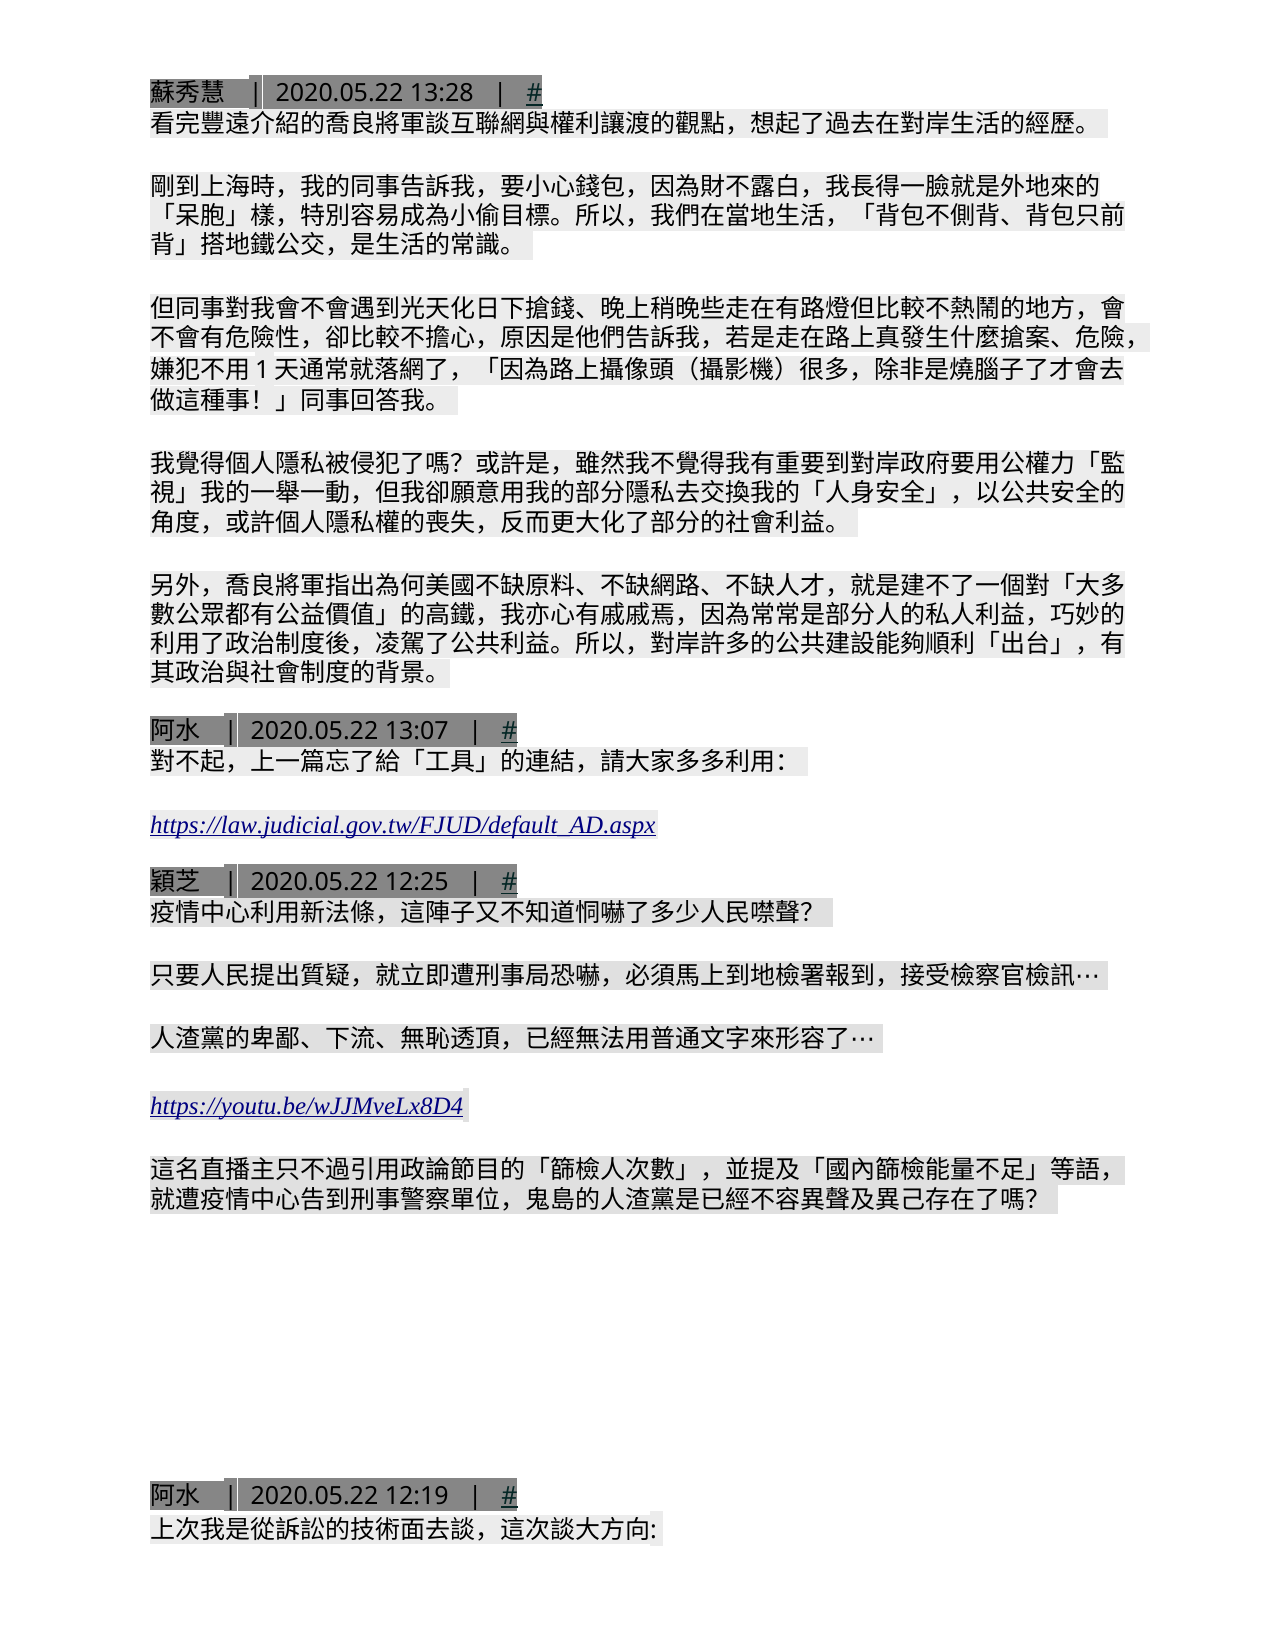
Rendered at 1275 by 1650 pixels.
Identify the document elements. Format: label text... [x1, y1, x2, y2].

text 蘇秀慧 | 2020.05.22 13:28 | # [150, 75, 1125, 109]
text 上次我是從訴訟的技術面去談，這次談大方向: [150, 1511, 1125, 1546]
text 對不起，上一篇忘了給「工具」的連結，請大家多多利用： https://law.judicial.gov.tw/FJUD/default_AD.aspx [150, 747, 1125, 839]
text 看完豐遠介紹的喬良將軍談互聯網與權利讓渡的觀點，想起了過去在對岸生活的經歷。 剛到上海時，我的同事告訴我，要小心錢包，因為財不露白，我長得一臉就是外地來的「呆胞」樣，特別容易成為小偷目標。所以，我們在當地生活，「背包不側背、背包只前背」搭地鐵公交，是生活的常識。 但同事對我會不會遇到光天化日下搶錢、晚上稍晚些走在有路燈但比較不熱鬧的地方，會不會有危險性，卻比較不擔心，原因是他們告訴我，若是走在路上真發生什麼搶案、危險，嫌犯不用1天通常就落網了，「因為路上攝像頭（攝影機）很多，除非是燒腦子了才會去做這種事！」同事回答我。 我覺得個人隱私被侵犯了嗎？或許是，雖然我不覺得我有重要到對岸政府要用公權力「監視」我的一舉一動，但我卻願意用我的部分隱私去交換我的「人身安全」，以公共安全的角度，或許個人隱私權的喪失，反而更大化了部分的社會利益。 另外，喬良將軍指出為何美國不缺原料、不缺網路、不缺人才，就是建不了一個對「大多數公眾都有公益價值」的高鐵，我亦心有戚戚焉，因為常常是部分人的私人利益，巧妙的利用了政治制度後，凌駕了公共利益。所以，對岸許多的公共建設能夠順利「出台」，有其政治與社會制度的背景。 [150, 109, 1125, 688]
text 阿水 | 2020.05.22 12:19 | # [150, 1477, 1125, 1511]
text 阿水 | 2020.05.22 13:07 | # [150, 713, 1125, 747]
text 穎芝 | 2020.05.22 12:25 | # [150, 864, 1125, 898]
text 疫情中心利用新法條，這陣子又不知道恫嚇了多少人民噤聲？ 只要人民提出質疑，就立即遭刑事局恐嚇，必須馬上到地檢署報到，接受檢察官檢訊⋯ 人渣黨的卑鄙、下流、無恥透頂，已經無法用普通文字來形容了⋯ https://youtu.be/wJJMveLx8D4 這名直播主只不過引用政論節目的「篩檢人次數」，並提及「國內篩檢能量不足」等語，就遭疫情中心告到刑事警察單位，鬼島的人渣黨是已經不容異聲及異己存在了嗎？ [150, 898, 1125, 1452]
